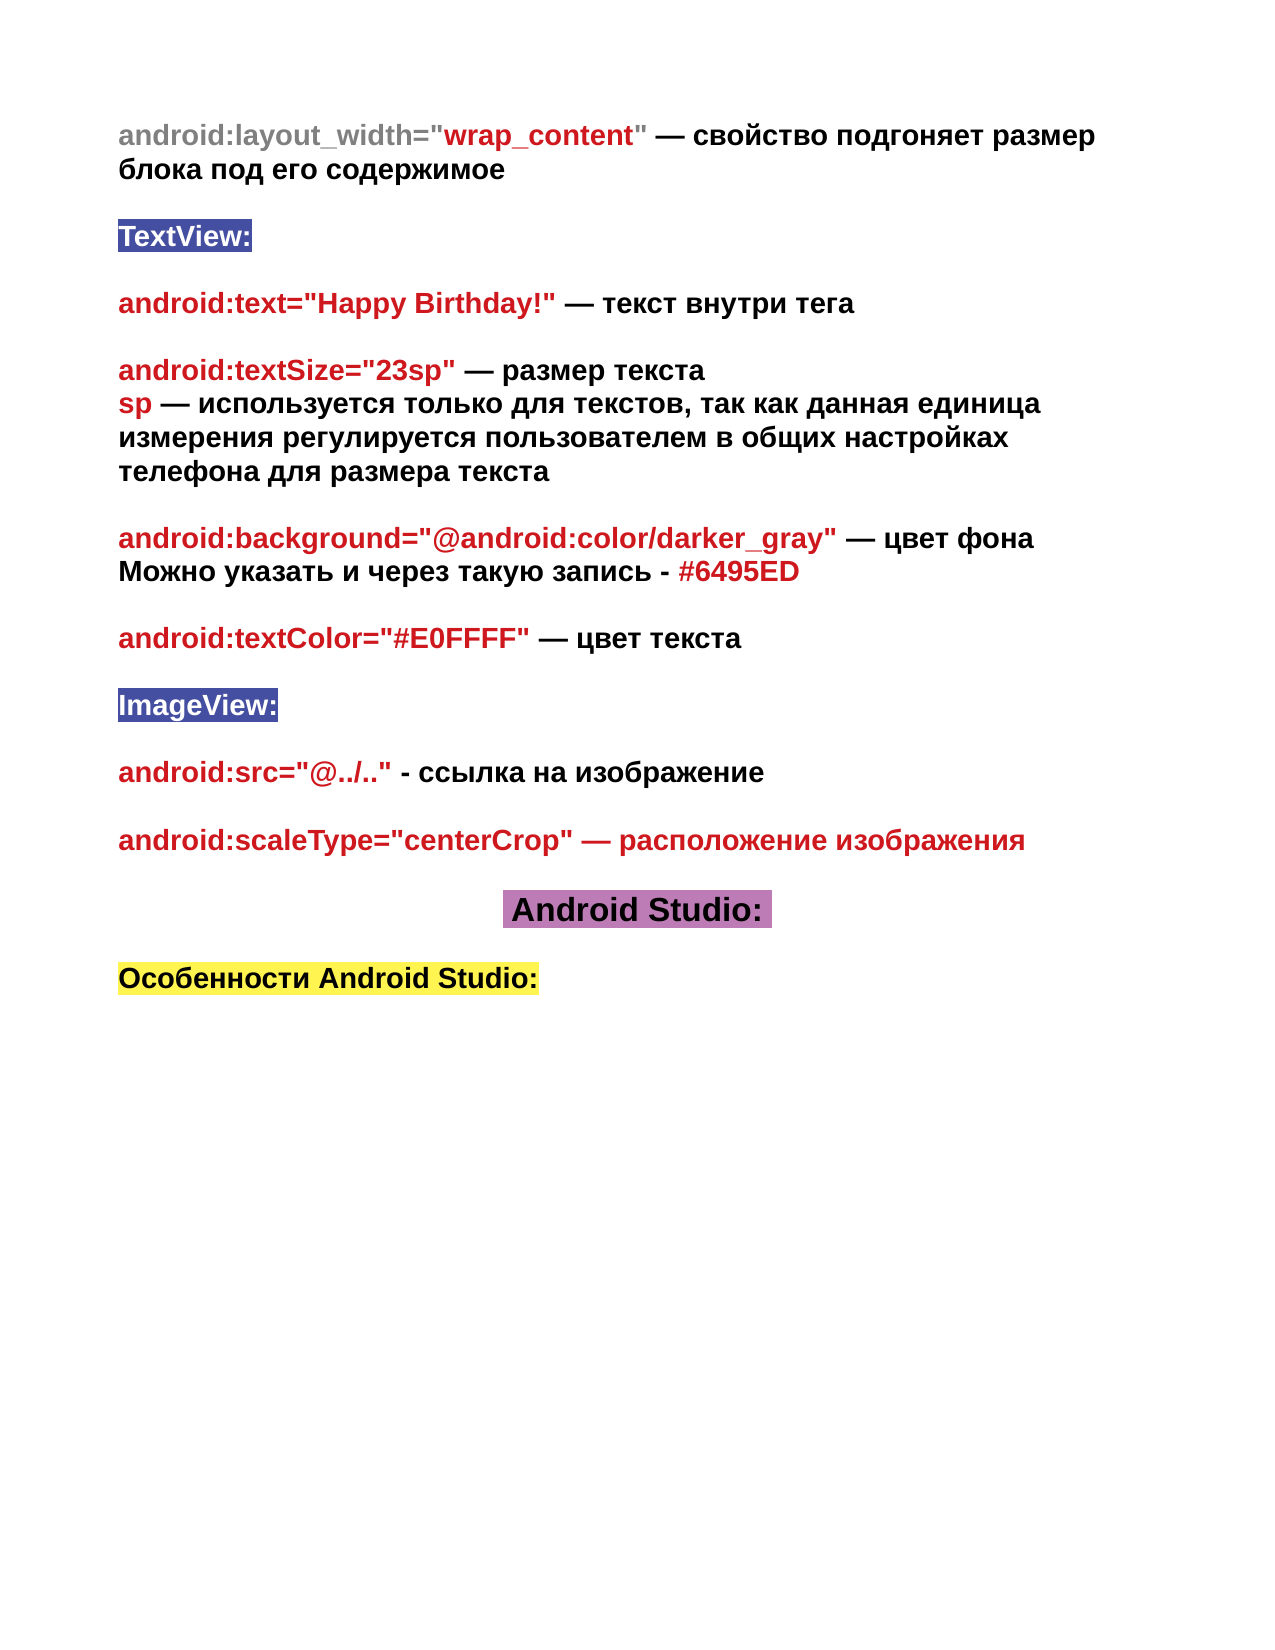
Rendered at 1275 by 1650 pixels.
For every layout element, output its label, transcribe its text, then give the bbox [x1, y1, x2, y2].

text android:textSize="23sp" — размер текста [118, 353, 1157, 386]
text android:textColor="#E0FFFF" — цвет текста [118, 621, 1157, 655]
text Особенности Android Studio: [118, 962, 1157, 995]
text android:background="@android:color/darker_gray" — цвет фона [118, 521, 1157, 554]
text android:src="@../.." - ссылка на изображение [118, 755, 1157, 789]
text android:text="Happy Birthday!" — текст внутри тега [118, 286, 1157, 319]
text ImageView: [118, 688, 1157, 722]
text Android Studio: [118, 889, 1157, 928]
text android:scaleType="centerCrop" — расположение изображения [118, 822, 1157, 856]
text Можно указать и через такую запись - #6495ED [118, 554, 1157, 588]
text TextView: [118, 219, 1157, 252]
text sp — используется только для текстов, так как данная единица измерения регулируется пользователем в общих настройках телефона для размера текста [118, 386, 1157, 487]
text android:layout_width="wrap_content" — свойство подгоняет размер блока под его содержимое [118, 118, 1157, 185]
